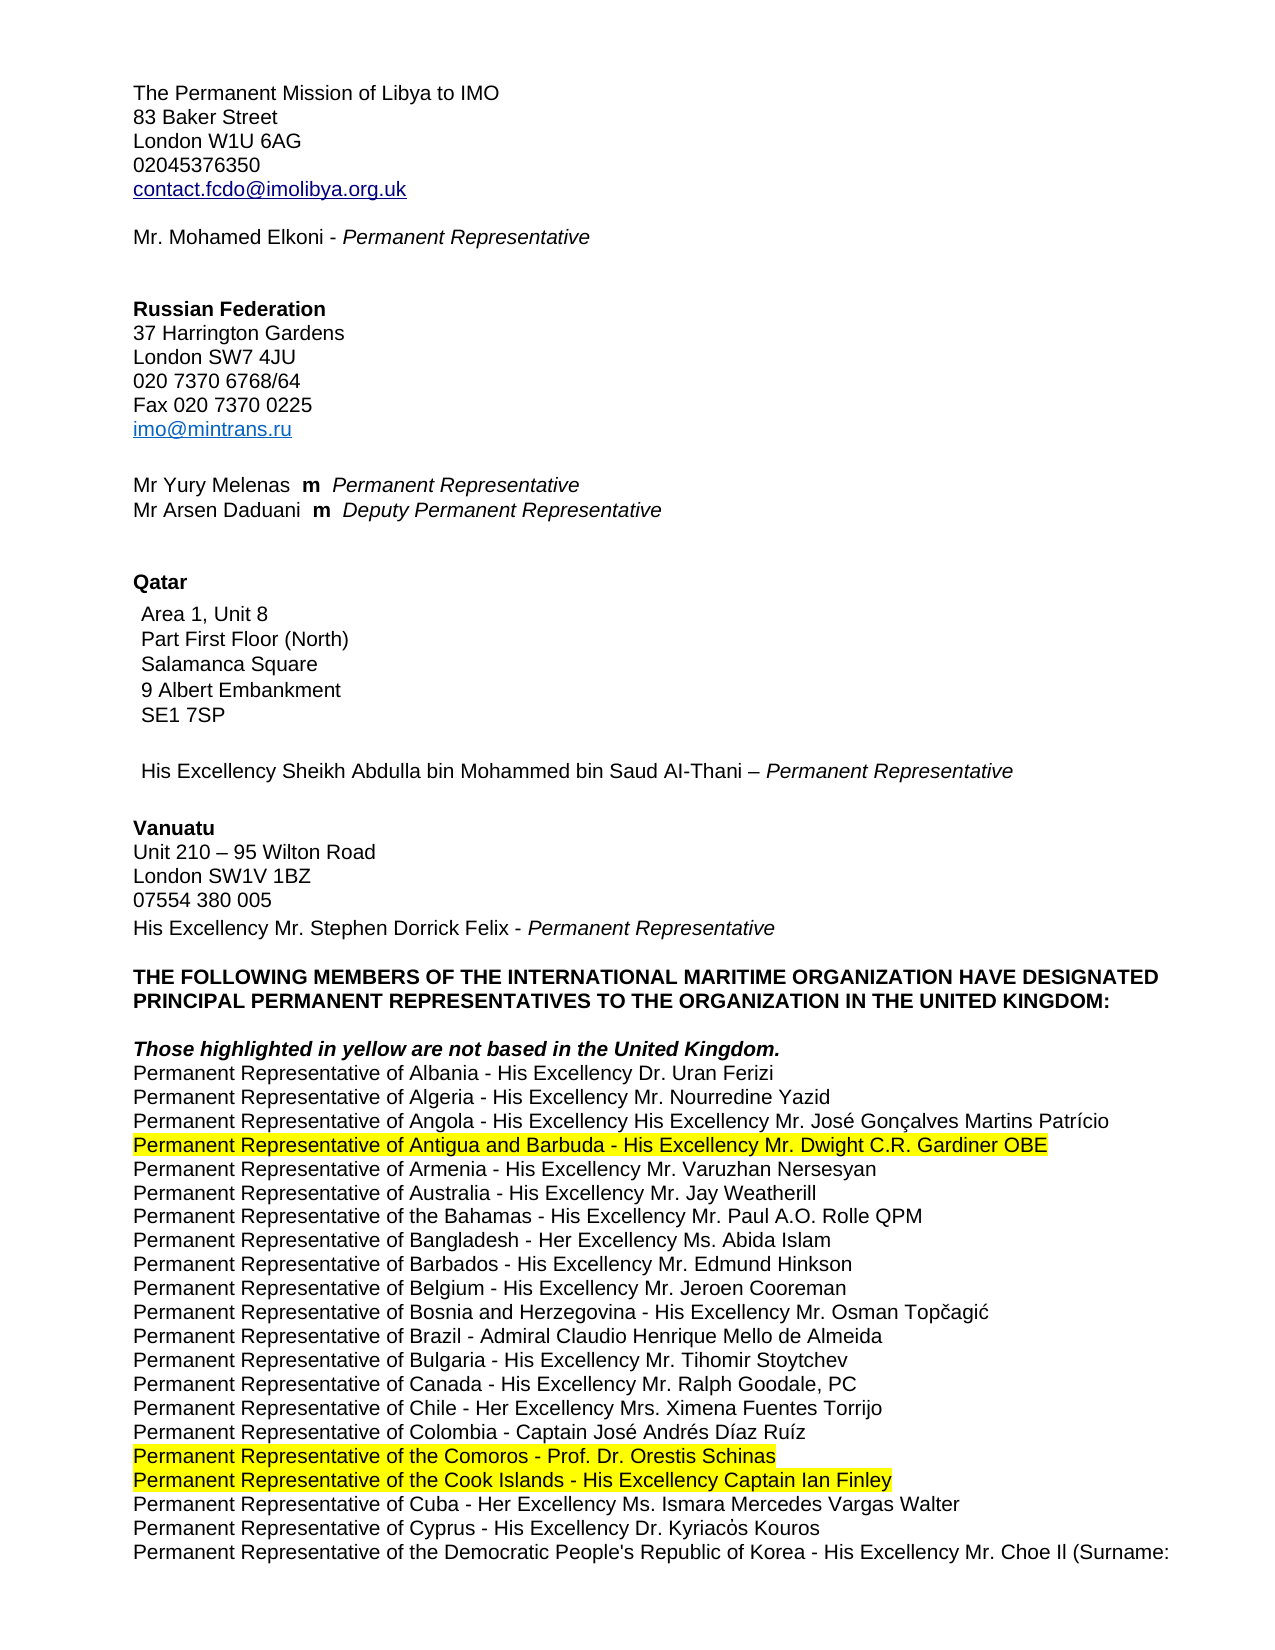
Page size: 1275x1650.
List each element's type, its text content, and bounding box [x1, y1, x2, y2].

text Qatar [133, 570, 1181, 594]
text Mr Yury Melenas m Permanent Representative [133, 469, 1181, 498]
text Mr Arsen Daduani m Deputy Permanent Representative [133, 498, 1181, 522]
text Vanuatu [133, 816, 1181, 840]
text London W1U 6AG [133, 129, 1181, 153]
text contact.fcdo@imolibya.org.uk [133, 177, 1181, 201]
text 07554 380 005 [133, 888, 1181, 912]
text Mr. Mohamed Elkoni - Permanent Representative [133, 225, 1181, 249]
text His Excellency Mr. Stephen Dorrick Felix - Permanent Representative [133, 912, 1181, 941]
text Those highlighted in yellow are not based in the United Kingdom. [133, 1037, 1181, 1061]
text Unit 210 – 95 Wilton Road [133, 840, 1181, 864]
text 02045376350 [133, 153, 1181, 177]
text Fax 020 7370 0225 [133, 392, 1181, 416]
text imo@mintrans.ru [133, 416, 1181, 469]
text 37 Harrington Gardens [133, 321, 1181, 344]
table_header [1144, 594, 1180, 792]
text 83 Baker Street [133, 105, 1181, 129]
text London SW7 4JU [133, 344, 1181, 368]
text THE FOLLOWING MEMBERS OF THE INTERNATIONAL MARITIME ORGANIZATION HAVE DESIGNATED PRINCIPAL PERMANENT REPRESENTATIVES TO THE ORGANIZATION IN THE UNITED KINGDOM: [133, 965, 1181, 1013]
text Permanent Representative of Albania - His Excellency Dr. Uran Ferizi Permanent Representative of Algeria - His Excellency Mr. Nourredine Yazid Permanent Representative of Angola - His Excellency His Excellency Mr. José Gonçalves Martins Patrício Permanent Representative of Antigua and Barbuda - His Excellency Mr. Dwight C.R. Gardiner OBE Permanent Representative of Armenia - His Excellency Mr. Varuzhan Nersesyan Permanent Representative of Australia - His Excellency Mr. Jay Weatherill Permanent Representative of the Bahamas - His Excellency Mr. Paul A.O. Rolle QPM Permanent Representative of Bangladesh - Her Excellency Ms. Abida Islam Permanent Representative of Barbados - His Excellency Mr. Edmund Hinkson Permanent Representative of Belgium - His Excellency Mr. Jeroen Cooreman Permanent Representative of Bosnia and Herzegovina - His Excellency Mr. Osman Topčagić Permanent Representative of Brazil - Admiral Claudio Henrique Mello de Almeida Permanent Representative of Bulgaria - His Excellency Mr. Tihomir Stoytchev Permanent Representative of Canada - His Excellency Mr. Ralph Goodale, PC Permanent Representative of Chile - Her Excellency Mrs. Ximena Fuentes Torrijo Permanent Representative of Colombia - Captain José Andrés Díaz Ruíz Permanent Representative of the Comoros - Prof. Dr. Orestis Schinas Permanent Representative of the Cook Islands - His Excellency Captain Ian Finley Permanent Representative of Cuba - Her Excellency Ms. Ismara Mercedes Vargas Walter Permanent Representative of Cyprus - His Excellency Dr. Kyriacὀs Kouros Permanent Representative of the Democratic People's Republic of Korea - His Excellency Mr. Choe Il (Surname: [133, 1061, 1181, 1564]
text The Permanent Mission of Libya to IMO [133, 81, 1181, 105]
table_header Area 1, Unit 8 Part First Floor (North) Salamanca Square 9 Albert Embankment SE1 7SP His Excellency Sheikh Abdulla bin Mohammed bin Saud AI-Thani – Permanent Representative [133, 594, 1144, 792]
text 020 7370 6768/64 [133, 368, 1181, 392]
text Russian Federation [133, 297, 1181, 321]
text London SW1V 1BZ [133, 864, 1181, 888]
